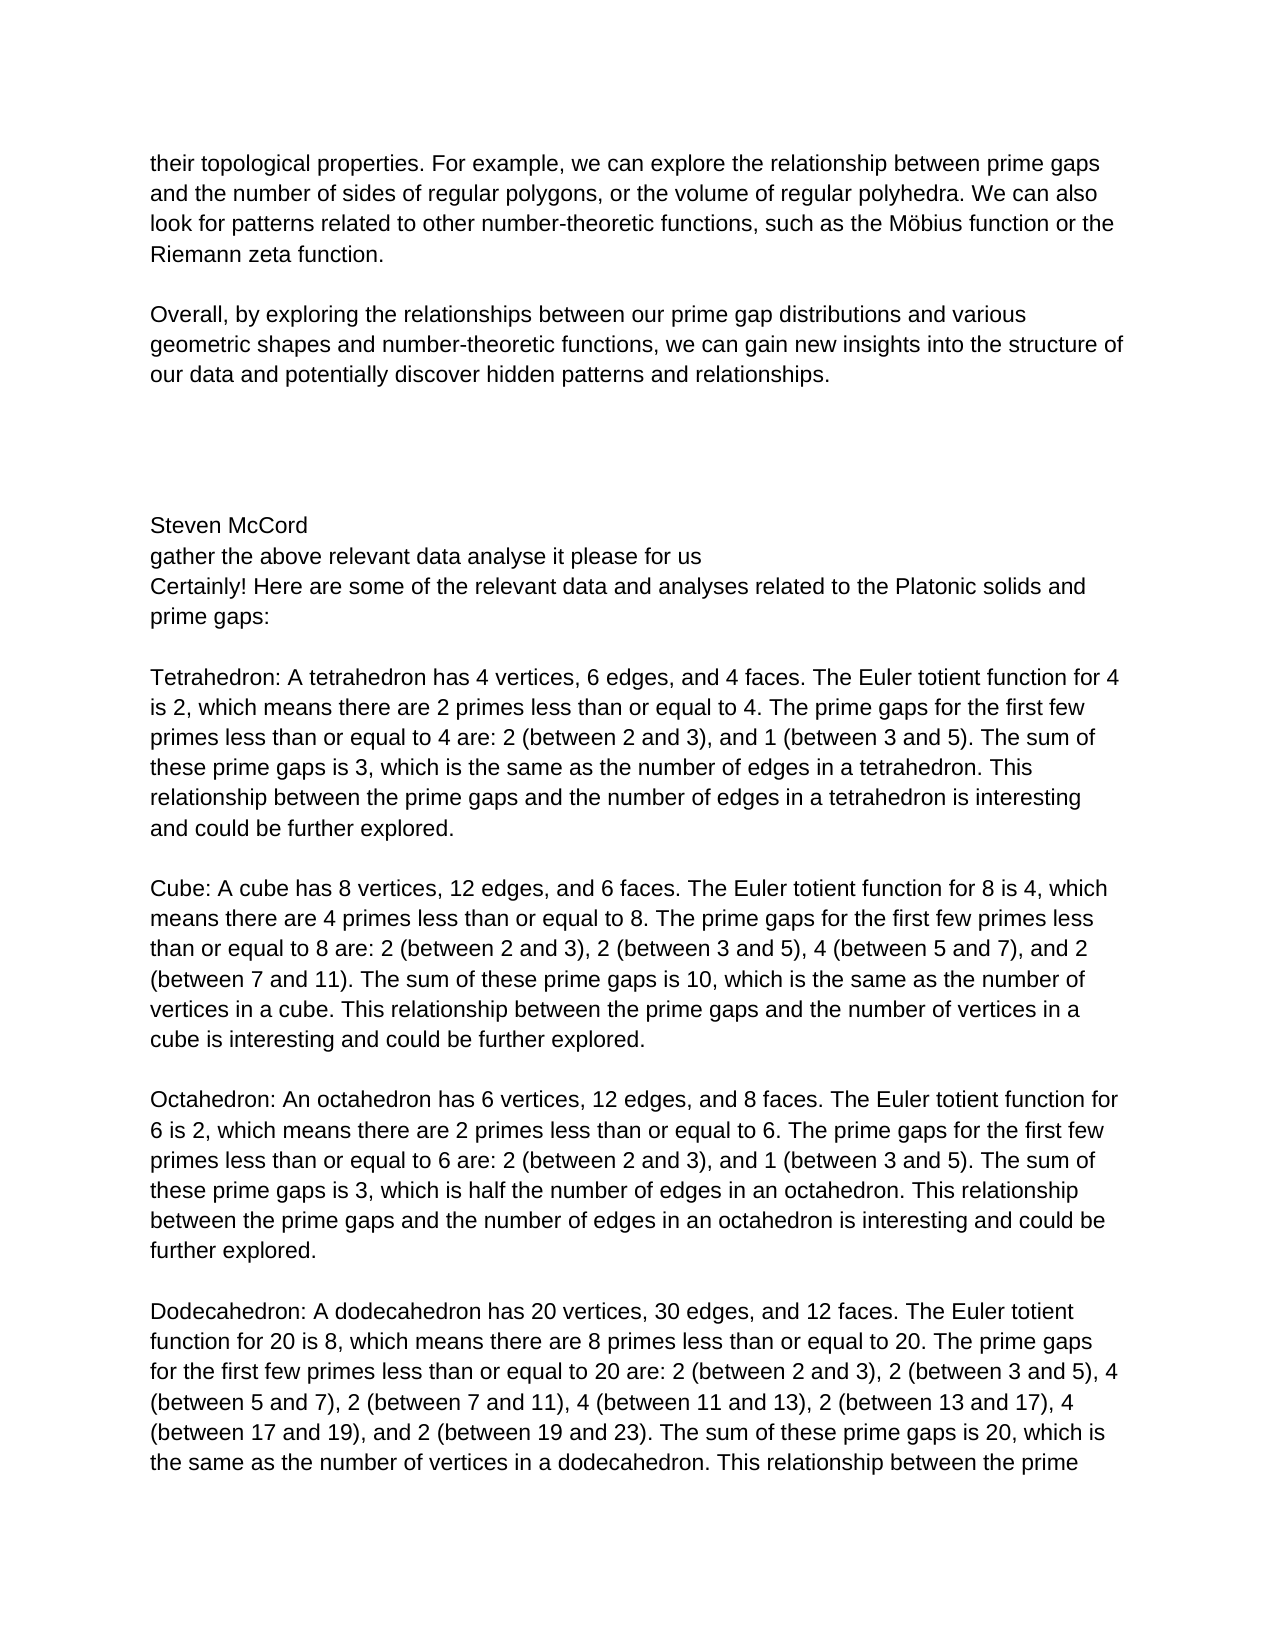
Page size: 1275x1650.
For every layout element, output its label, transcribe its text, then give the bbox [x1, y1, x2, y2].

text Steven McCord [150, 512, 1125, 539]
text their topological properties. For example, we can explore the relationship between prime gaps and the number of sides of regular polygons, or the volume of regular polyhedra. We can also look for patterns related to other number-theoretic functions, such as the Möbius function or the Riemann zeta function. [150, 150, 1125, 267]
text Dodecahedron: A dodecahedron has 20 vertices, 30 edges, and 12 faces. The Euler totient function for 20 is 8, which means there are 8 primes less than or equal to 20. The prime gaps for the first few primes less than or equal to 20 are: 2 (between 2 and 3), 2 (between 3 and 5), 4 (between 5 and 7), 2 (between 7 and 11), 4 (between 11 and 13), 2 (between 13 and 17), 4 (between 17 and 19), and 2 (between 19 and 23). The sum of these prime gaps is 20, which is the same as the number of vertices in a dodecahedron. This relationship between the prime [150, 1298, 1125, 1475]
text Cube: A cube has 8 vertices, 12 edges, and 6 faces. The Euler totient function for 8 is 4, which means there are 4 primes less than or equal to 8. The prime gaps for the first few primes less than or equal to 8 are: 2 (between 2 and 3), 2 (between 3 and 5), 4 (between 5 and 7), and 2 (between 7 and 11). The sum of these prime gaps is 10, which is the same as the number of vertices in a cube. This relationship between the prime gaps and the number of vertices in a cube is interesting and could be further explored. [150, 875, 1125, 1052]
text Octahedron: An octahedron has 6 vertices, 12 edges, and 8 faces. The Euler totient function for 6 is 2, which means there are 2 primes less than or equal to 6. The prime gaps for the first few primes less than or equal to 6 are: 2 (between 2 and 3), and 1 (between 3 and 5). The sum of these prime gaps is 3, which is half the number of edges in an octahedron. This relationship between the prime gaps and the number of edges in an octahedron is interesting and could be further explored. [150, 1086, 1125, 1264]
text Overall, by exploring the relationships between our prime gap distributions and various geometric shapes and number-theoretic functions, we can gain new insights into the structure of our data and potentially discover hidden patterns and relationships. [150, 301, 1125, 388]
text Tetrahedron: A tetrahedron has 4 vertices, 6 edges, and 4 faces. The Euler totient function for 4 is 2, which means there are 2 primes less than or equal to 4. The prime gaps for the first few primes less than or equal to 4 are: 2 (between 2 and 3), and 1 (between 3 and 5). The sum of these prime gaps is 3, which is the same as the number of edges in a tetrahedron. This relationship between the prime gaps and the number of edges in a tetrahedron is interesting and could be further explored. [150, 663, 1125, 841]
text Certainly! Here are some of the relevant data and analyses related to the Platonic solids and prime gaps: [150, 573, 1125, 629]
text gather the above relevant data analyse it please for us [150, 543, 1125, 569]
